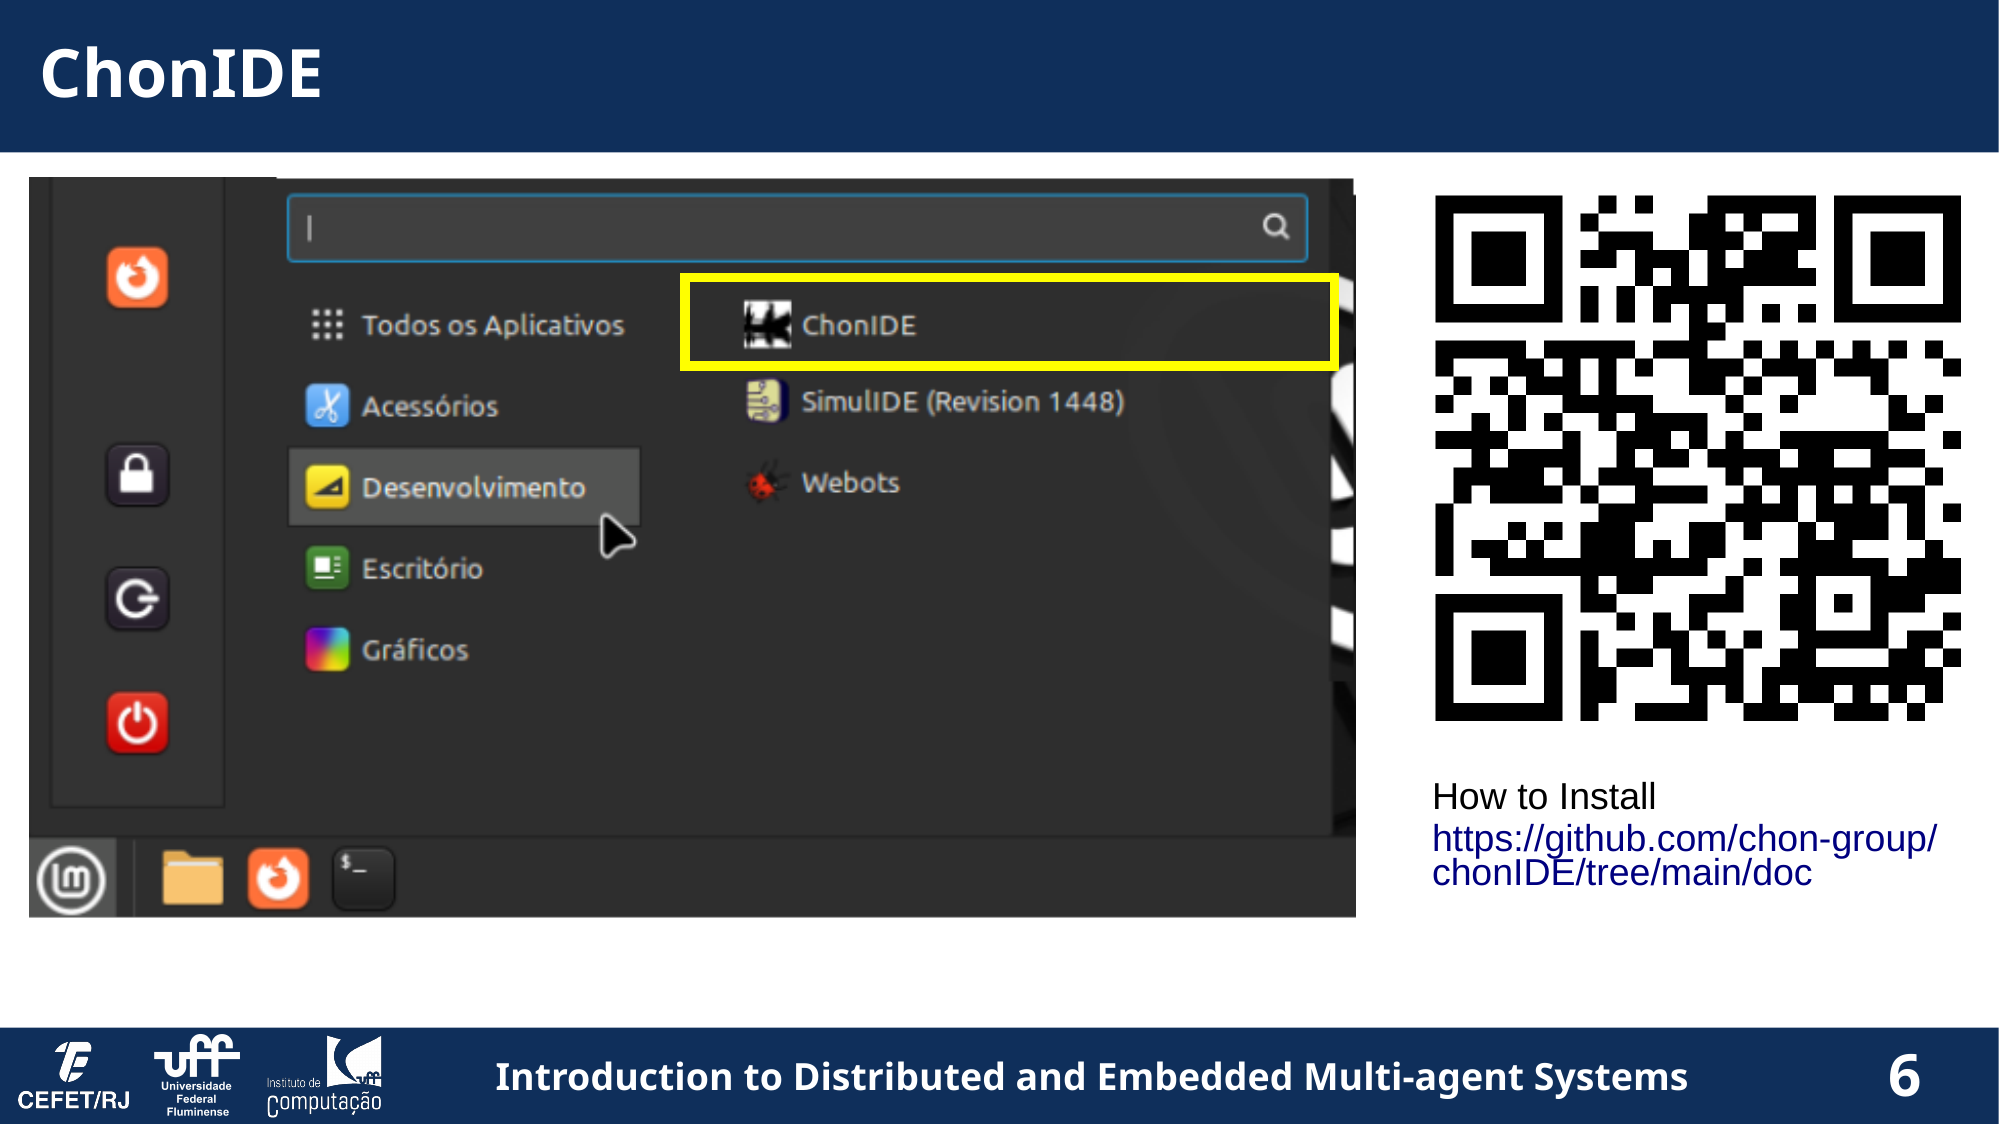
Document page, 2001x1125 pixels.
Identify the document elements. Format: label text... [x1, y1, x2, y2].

picture [18, 1021, 129, 1125]
picture [29, 443, 1356, 926]
picture [1417, 177, 1979, 739]
text_box ChonIDE [25, 23, 1684, 443]
text_box How to Installhttps://github.com/chon-group/chonIDE/tree/main/doc [1417, 767, 1961, 975]
picture [153, 1033, 241, 1121]
picture [265, 1033, 383, 1118]
